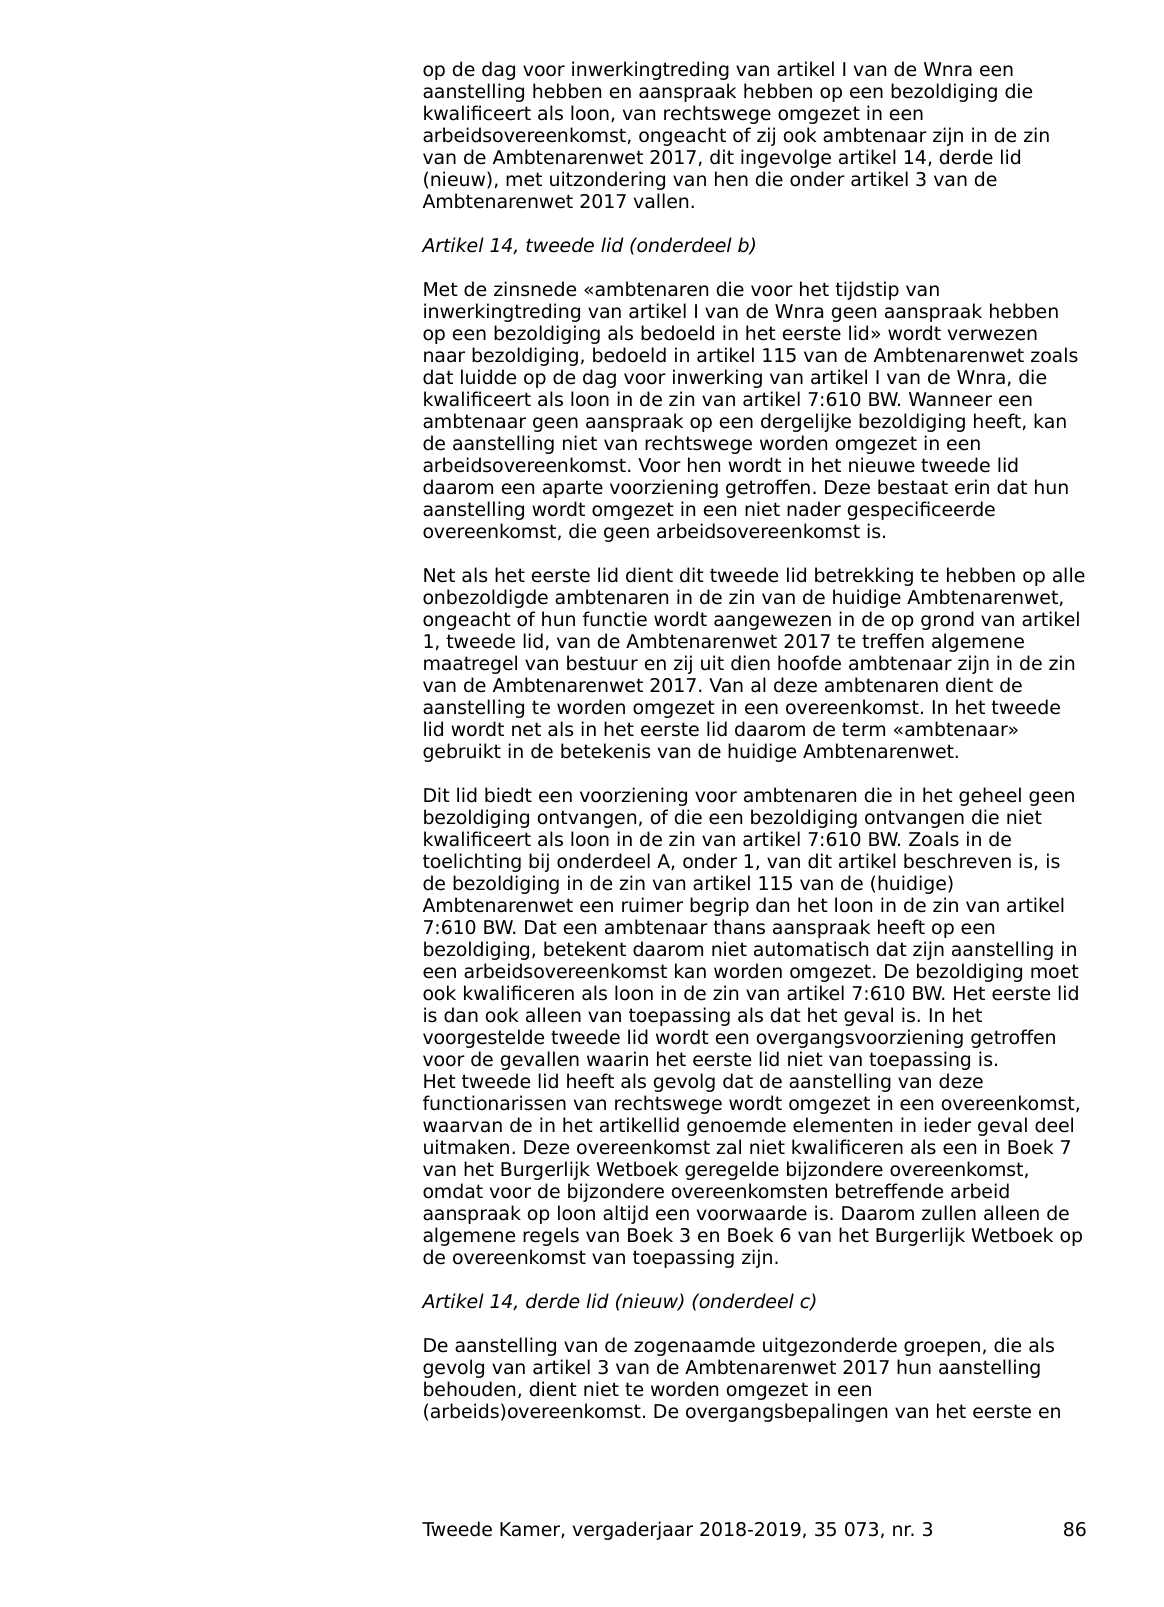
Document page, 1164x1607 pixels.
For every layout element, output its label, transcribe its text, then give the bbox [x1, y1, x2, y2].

text op de dag voor inwerkingtreding van artikel I van de Wnra een aanstelling hebben en aanspraak hebben op een bezoldiging die kwalificeert als loon, van rechtswege omgezet in een arbeidsovereenkomst, ongeacht of zij ook ambtenaar zijn in de zin van de Ambtenarenwet 2017, dit ingevolge artikel 14, derde lid (nieuw), met uitzondering van hen die onder artikel 3 van de Ambtenarenwet 2017 vallen. [422, 59, 1087, 213]
text Het tweede lid heeft als gevolg dat de aanstelling van deze functionarissen van rechtswege wordt omgezet in een overeenkomst, waarvan de in het artikellid genoemde elementen in ieder geval deel uitmaken. Deze overeenkomst zal niet kwalificeren als een in Boek 7 van het Burgerlijk Wetboek geregelde bijzondere overeenkomst, omdat voor de bijzondere overeenkomsten betreffende arbeid aanspraak op loon altijd een voorwaarde is. Daarom zullen alleen de algemene regels van Boek 3 en Boek 6 van het Burgerlijk Wetboek op de overeenkomst van toepassing zijn. [422, 1071, 1087, 1269]
text Met de zinsnede «ambtenaren die voor het tijdstip van inwerkingtreding van artikel I van de Wnra geen aanspraak hebben op een bezoldiging als bedoeld in het eerste lid» wordt verwezen naar bezoldiging, bedoeld in artikel 115 van de Ambtenarenwet zoals dat luidde op de dag voor inwerking van artikel I van de Wnra, die kwalificeert als loon in de zin van artikel 7:610 BW. Wanneer een ambtenaar geen aanspraak op een dergelijke bezoldiging heeft, kan de aanstelling niet van rechtswege worden omgezet in een arbeidsovereenkomst. Voor hen wordt in het nieuwe tweede lid daarom een aparte voorziening getroffen. Deze bestaat erin dat hun aanstelling wordt omgezet in een niet nader gespecificeerde overeenkomst, die geen arbeidsovereenkomst is. [422, 279, 1087, 543]
subtitle Artikel 14, tweede lid (onderdeel b) [422, 235, 1087, 257]
text Dit lid biedt een voorziening voor ambtenaren die in het geheel geen bezoldiging ontvangen, of die een bezoldiging ontvangen die niet kwalificeert als loon in de zin van artikel 7:610 BW. Zoals in de toelichting bij onderdeel A, onder 1, van dit artikel beschreven is, is de bezoldiging in de zin van artikel 115 van de (huidige) Ambtenarenwet een ruimer begrip dan het loon in de zin van artikel 7:610 BW. Dat een ambtenaar thans aanspraak heeft op een bezoldiging, betekent daarom niet automatisch dat zijn aanstelling in een arbeidsovereenkomst kan worden omgezet. De bezoldiging moet ook kwalificeren als loon in de zin van artikel 7:610 BW. Het eerste lid is dan ook alleen van toepassing als dat het geval is. In het voorgestelde tweede lid wordt een overgangsvoorziening getroffen voor de gevallen waarin het eerste lid niet van toepassing is. [422, 785, 1087, 1071]
text Net als het eerste lid dient dit tweede lid betrekking te hebben op alle onbezoldigde ambtenaren in de zin van de huidige Ambtenarenwet, ongeacht of hun functie wordt aangewezen in de op grond van artikel 1, tweede lid, van de Ambtenarenwet 2017 te treffen algemene maatregel van bestuur en zij uit dien hoofde ambtenaar zijn in de zin van de Ambtenarenwet 2017. Van al deze ambtenaren dient de aanstelling te worden omgezet in een overeenkomst. In het tweede lid wordt net als in het eerste lid daarom de term «ambtenaar» gebruikt in de betekenis van de huidige Ambtenarenwet. [422, 565, 1087, 763]
subtitle Artikel 14, derde lid (nieuw) (onderdeel c) [422, 1291, 1087, 1313]
text De aanstelling van de zogenaamde uitgezonderde groepen, die als gevolg van artikel 3 van de Ambtenarenwet 2017 hun aanstelling behouden, dient niet te worden omgezet in een (arbeids)overeenkomst. De overgangsbepalingen van het eerste en [422, 1335, 1087, 1423]
